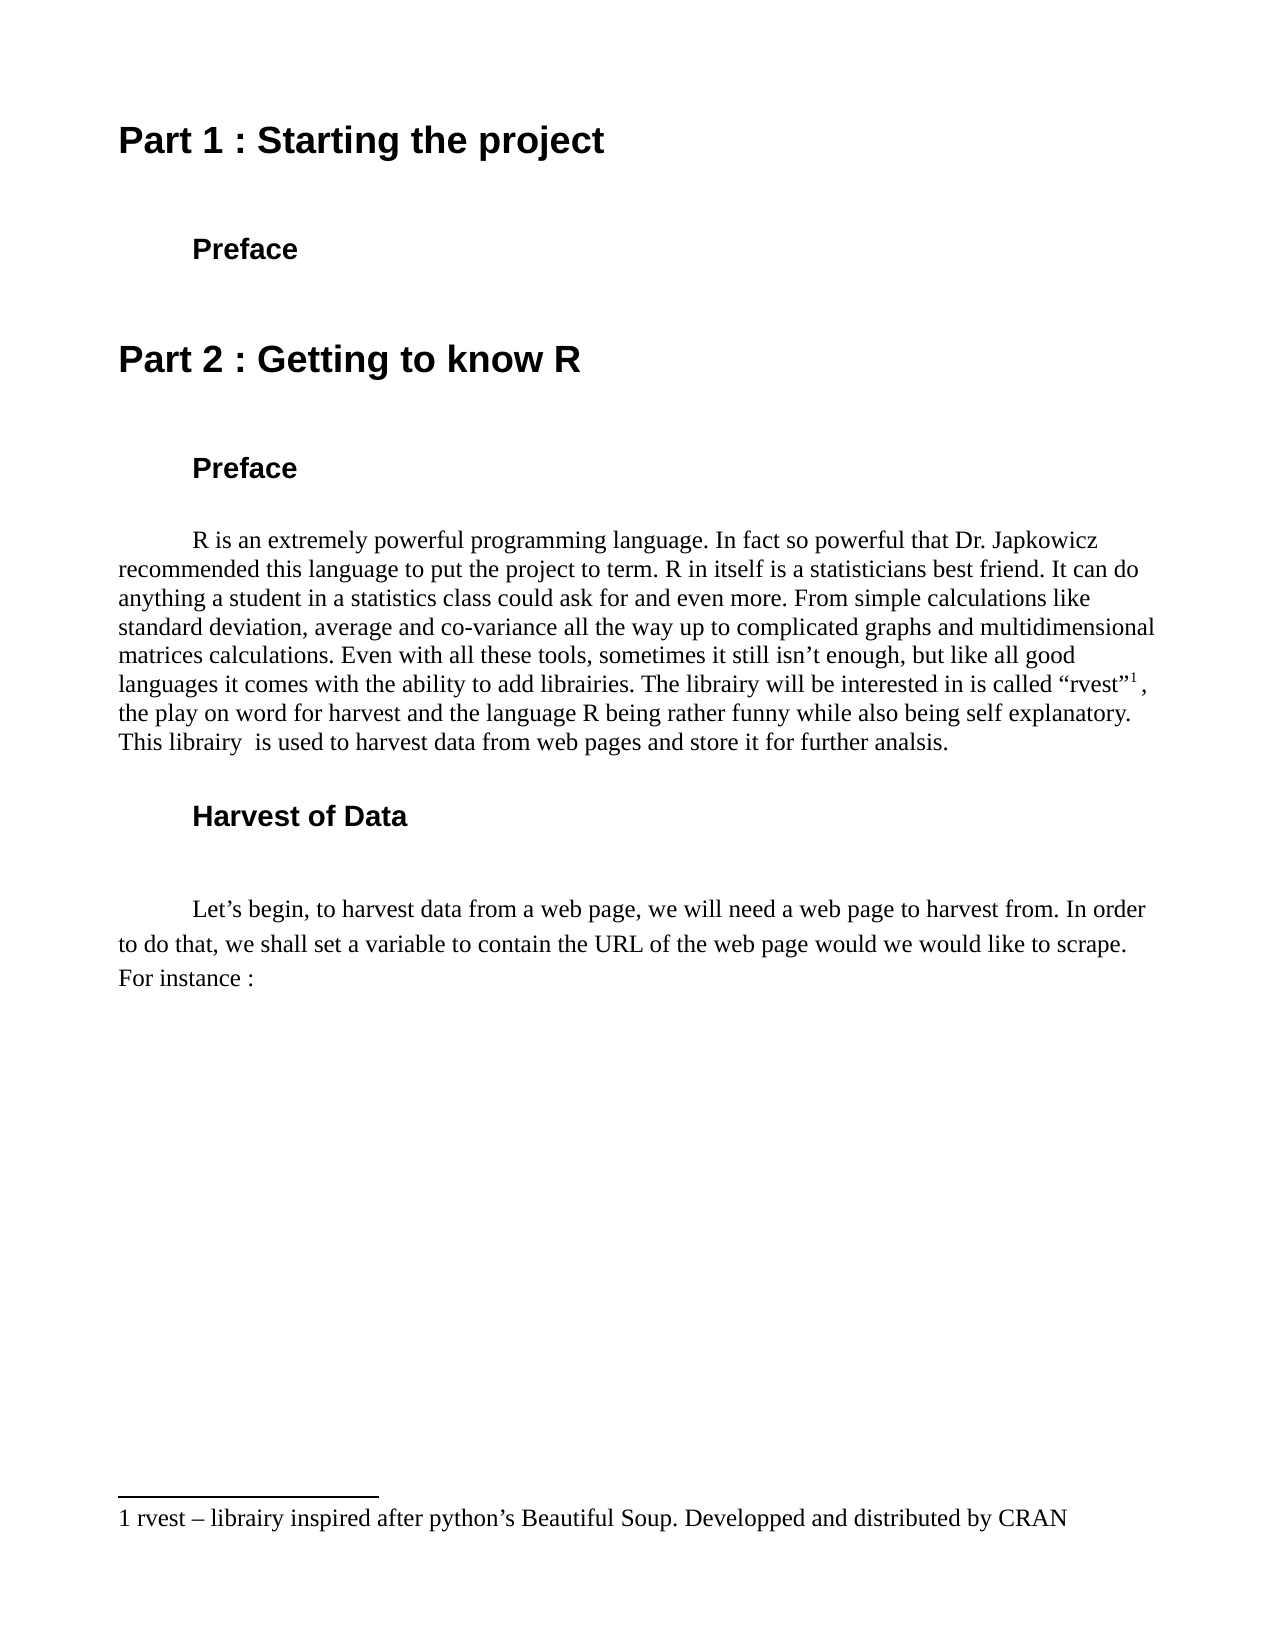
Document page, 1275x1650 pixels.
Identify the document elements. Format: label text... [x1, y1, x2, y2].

subtitle Part 1 : Starting the project [118, 118, 1157, 162]
subtitle Harvest of Data [118, 799, 1157, 833]
text rvest – librairy inspired after python’s Beautiful Soup. Developped and distributed by CRAN [118, 1503, 1157, 1532]
text R is an extremely powerful programming language. In fact so powerful that Dr. Japkowicz recommended this language to put the project to term. R in itself is a statisticians best friend. It can do anything a student in a statistics class could ask for and even more. From simple calculations like standard deviation, average and co-variance all the way up to complicated graphs and multidimensional matrices calculations. Even with all these tools, sometimes it still isn’t enough, but like all good languages it comes with the ability to add librairies. The librairy will be interested in is called “rvest” , the play on word for harvest and the language R being rather funny while also being self explanatory. This librairy is used to harvest data from web pages and store it for further analsis. [118, 526, 1157, 756]
subtitle Preface [118, 451, 1157, 484]
subtitle Preface [118, 232, 1157, 266]
subtitle Part 2 : Getting to know R [118, 337, 1157, 380]
text Let’s begin, to harvest data from a web page, we will need a web page to harvest from. In order to do that, we shall set a variable to contain the URL of the web page would we would like to scrape. For instance : [118, 894, 1157, 992]
